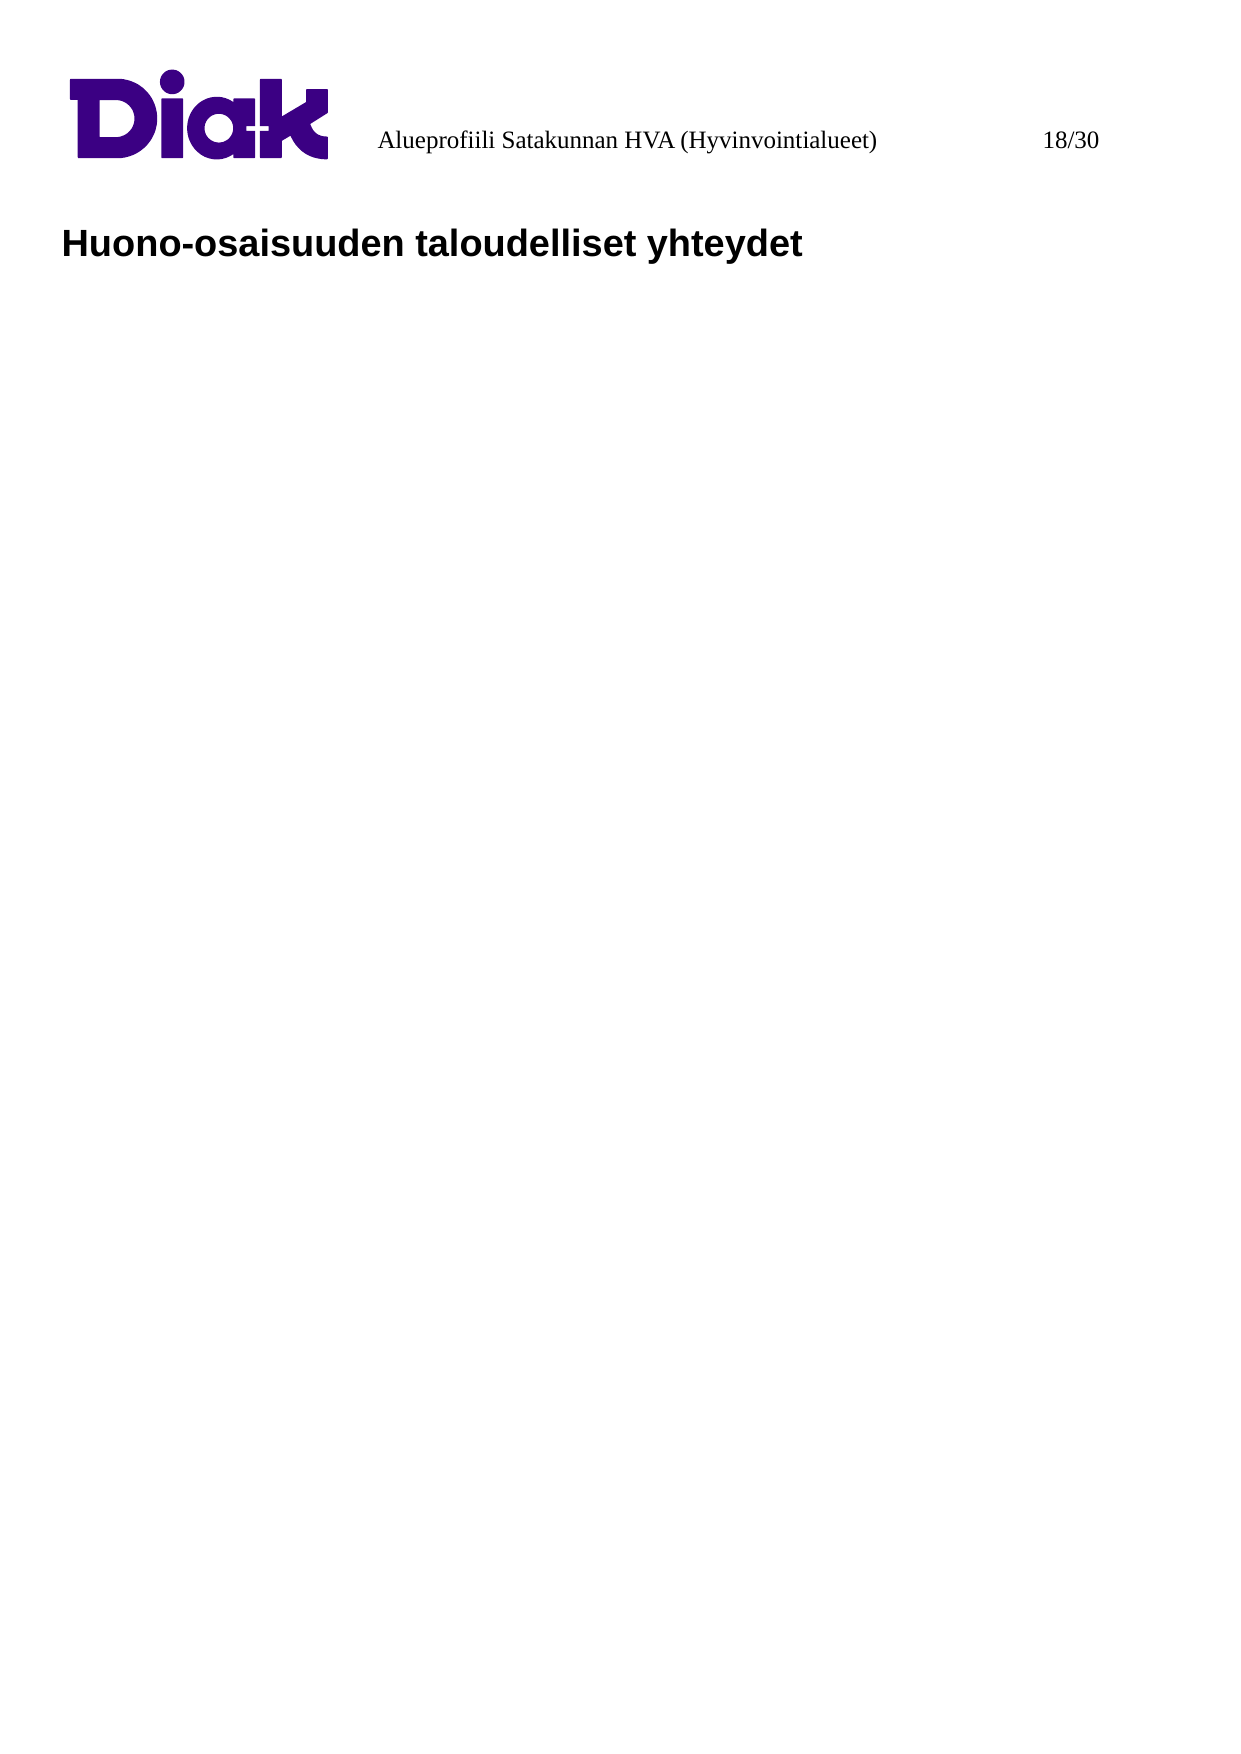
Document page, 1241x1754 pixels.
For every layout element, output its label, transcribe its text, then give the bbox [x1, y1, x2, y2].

subtitle Huono-osaisuuden taloudelliset yhteydet [61, 221, 1179, 265]
